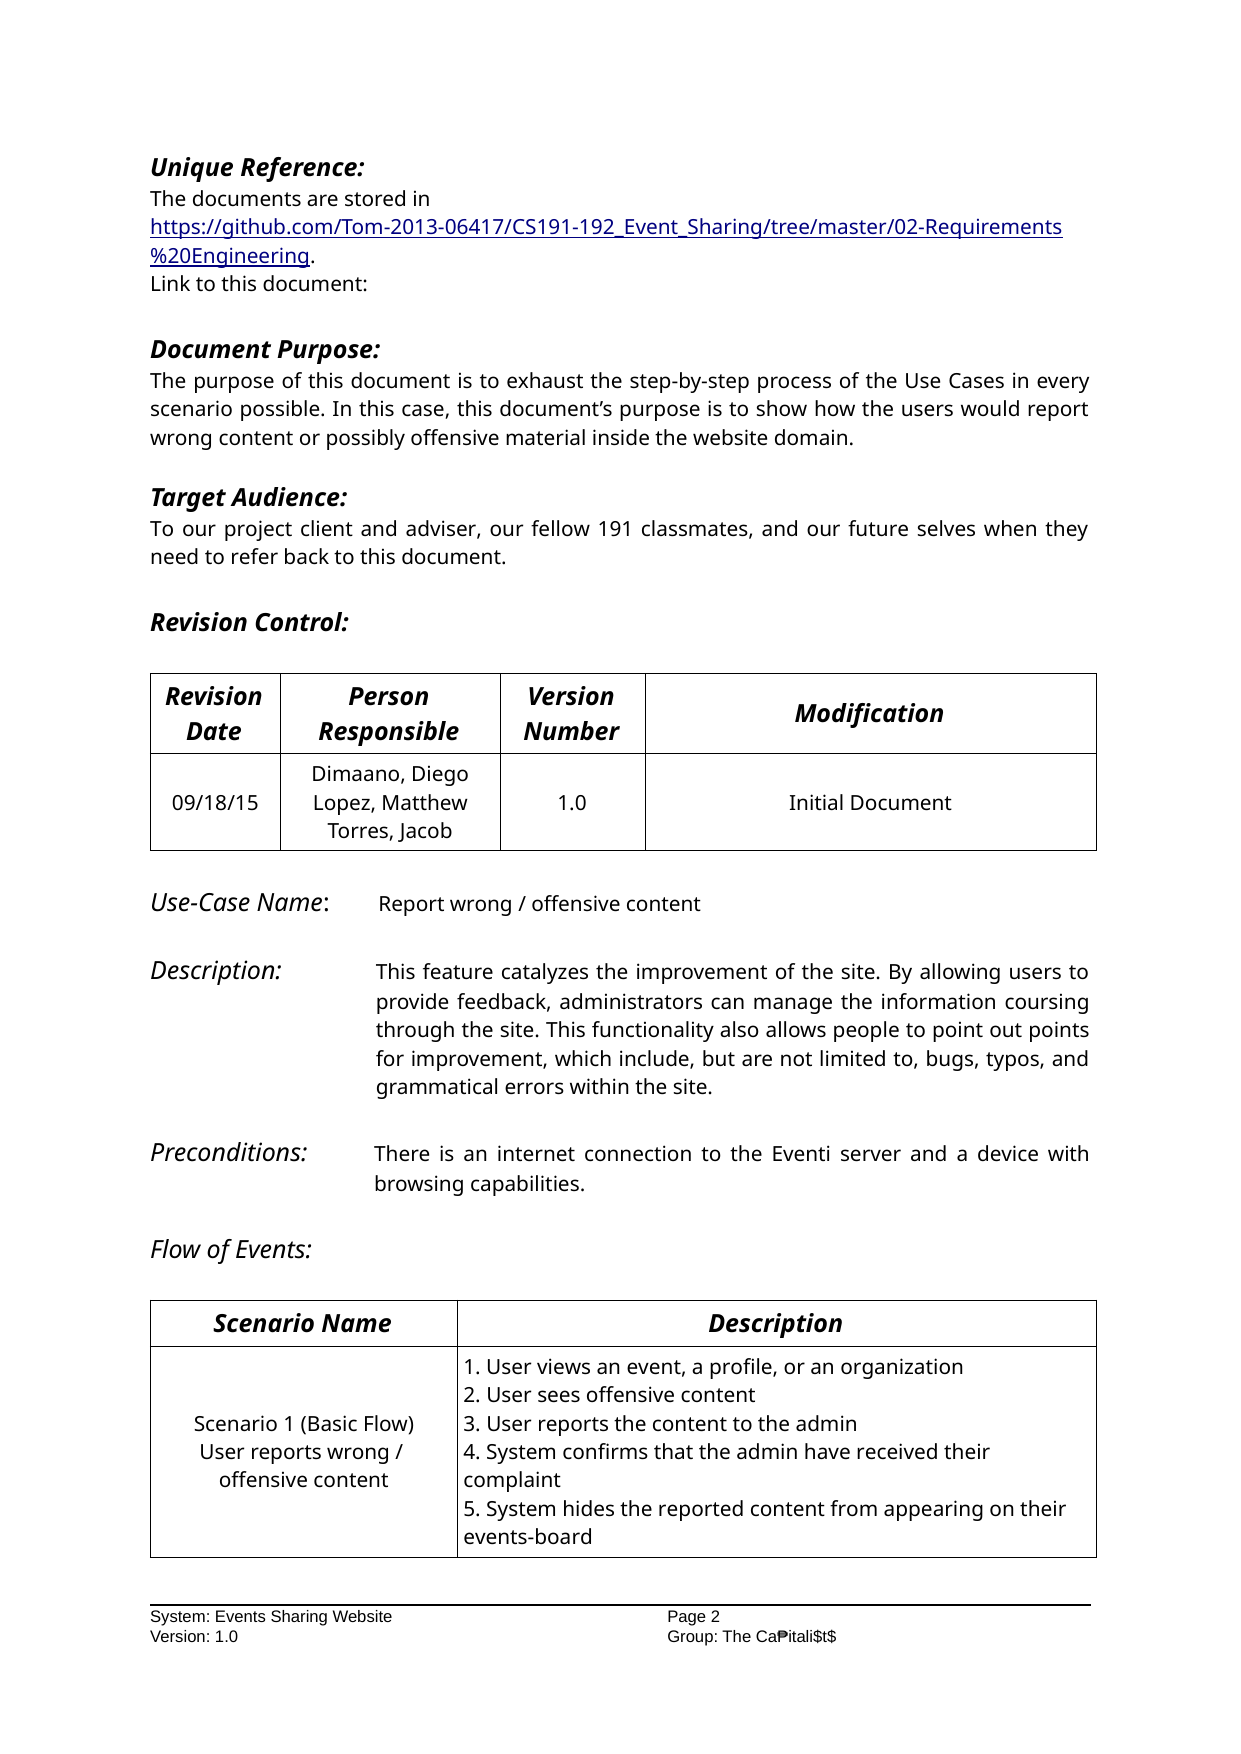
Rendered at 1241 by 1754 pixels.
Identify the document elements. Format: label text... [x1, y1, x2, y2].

table_header Person Responsible [281, 674, 500, 753]
text To our project client and adviser, our fellow 191 classmates, and our future selves when they need to refer back to this document. [150, 514, 1091, 571]
table_cell 1. User views an event, a profile, or an organization 2. User sees offensive content 3. User reports the content to the admin 4. System confirms that the admin have received their complaint 5. System hides the reported content from appearing on their events-board [458, 1347, 1096, 1557]
subtitle Target Audience: [150, 480, 1091, 514]
subtitle Revision Control: [150, 605, 1091, 639]
table_header Modification [646, 674, 1096, 753]
table_cell Dimaano, Diego Lopez, Matthew Torres, Jacob [281, 754, 500, 850]
subtitle Unique Reference: [150, 150, 1091, 184]
subtitle Document Purpose: [150, 332, 1091, 366]
table_cell 1.0 [501, 754, 645, 850]
table_header Revision Date [151, 674, 280, 753]
table_header Version Number [501, 674, 645, 753]
subtitle The purpose of this document is to exhaust the step-by-step process of the Use Cases in every scenario possible. In this case, this document’s purpose is to show how the users would report wrong content or possibly offensive material inside the website domain. [150, 366, 1091, 451]
table_header Scenario Name [151, 1301, 457, 1346]
text Preconditions: There is an internet connection to the Eventi server and a device with browsing capabilities. [150, 1135, 1091, 1197]
subtitle Link to this document: [150, 269, 1091, 298]
text Flow of Events: [150, 1231, 1091, 1265]
table_cell Scenario 1 (Basic Flow) User reports wrong / offensive content [151, 1347, 457, 1557]
table_header Description [458, 1301, 1096, 1346]
table_cell Initial Document [646, 754, 1096, 850]
text Use-Case Name: Report wrong / offensive content [150, 885, 1091, 919]
text Description: This feature catalyzes the improvement of the site. By allowing users to provide feedback, administrators can manage the information coursing through the site. This functionality also allows people to point out points for improvement, which include, but are not limited to, bugs, typos, and grammatical errors within the site. [150, 953, 1091, 1101]
subtitle The documents are stored in https://github.com/Tom-2013-06417/CS191-192_Event_Sharing/tree/master/02-Requirements%20Engineering. [150, 184, 1091, 269]
table_cell 09/18/15 [151, 754, 280, 850]
